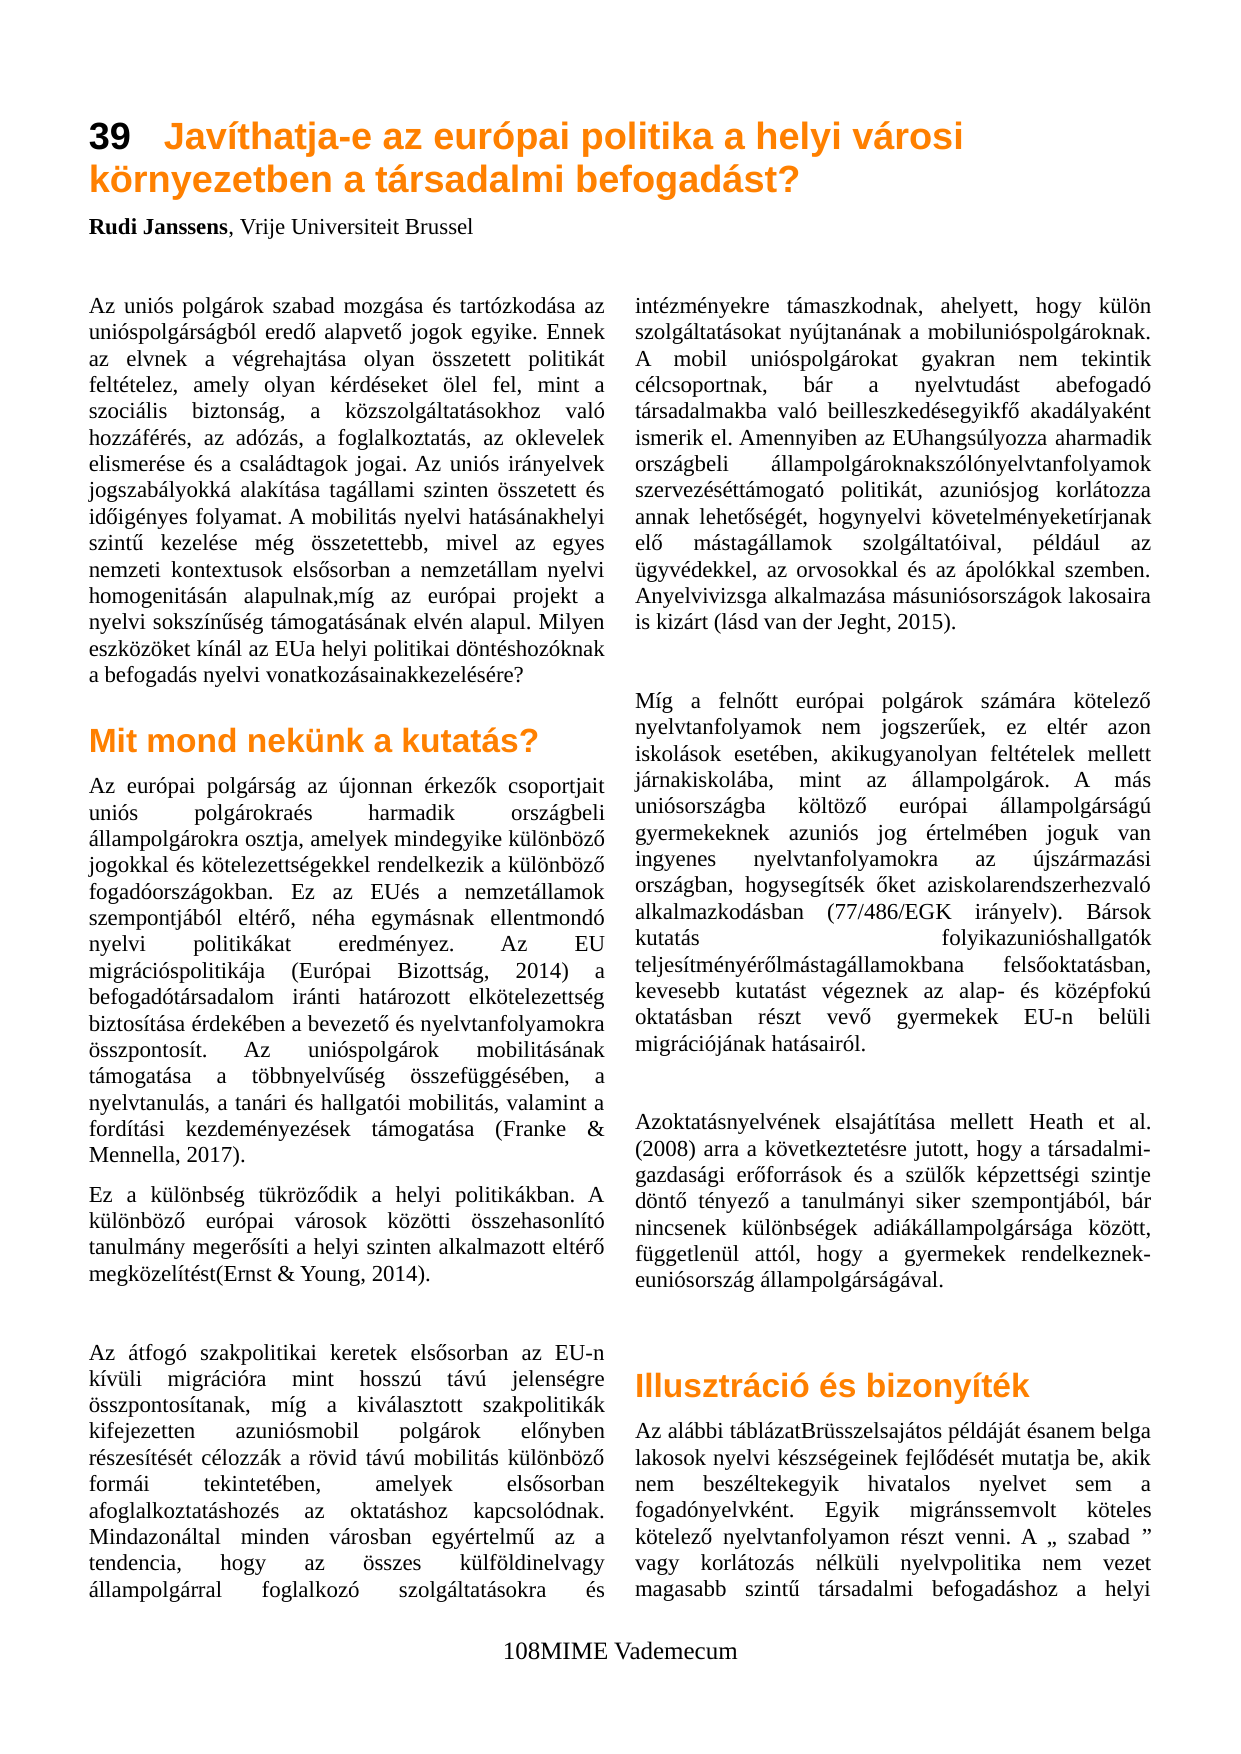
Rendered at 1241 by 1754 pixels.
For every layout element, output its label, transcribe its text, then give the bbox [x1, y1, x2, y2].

text intézményekre támaszkodnak, ahelyett, hogy külön szolgáltatásokat nyújtanának a mobilunióspolgároknak. A mobil unióspolgárokat gyakran nem tekintik célcsoportnak, bár a nyelvtudást abefogadó társadalmakba való beilleszkedésegyikfő akadályaként ismerik el. Amennyiben az EUhangsúlyozza aharmadik országbeli állampolgároknakszólónyelvtanfolyamok szervezéséttámogató politikát, azuniósjog korlátozza annak lehetőségét, hogynyelvi követelményeketírjanak elő mástagállamok szolgáltatóival, például az ügyvédekkel, az orvosokkal és az ápolókkal szemben. Anyelvivizsga alkalmazása másuniósországok lakosaira is kizárt (lásd van der Jeght, 2015). [635, 292, 1152, 635]
text Az európai polgárság az újonnan érkezők csoportjait uniós polgárokraés harmadik országbeli állampolgárokra osztja, amelyek mindegyike különböző jogokkal és kötelezettségekkel rendelkezik a különböző fogadóországokban. Ez az EUés a nemzetállamok szempontjából eltérő, néha egymásnak ellentmondó nyelvi politikákat eredményez. Az EU migrációspolitikája (Európai Bizottság, 2014) a befogadótársadalom iránti határozott elkötelezettség biztosítása érdekében a bevezető és nyelvtanfolyamokra összpontosít. Az unióspolgárok mobilitásának támogatása a többnyelvűség összefüggésében, a nyelvtanulás, a tanári és hallgatói mobilitás, valamint a fordítási kezdeményezések támogatása (Franke & Mennella, 2017). [88, 772, 605, 1168]
text Az uniós polgárok szabad mozgása és tartózkodása az unióspolgárságból eredő alapvető jogok egyike. Ennek az elvnek a végrehajtása olyan összetett politikát feltételez, amely olyan kérdéseket ölel fel, mint a szociális biztonság, a közszolgáltatásokhoz való hozzáférés, az adózás, a foglalkoztatás, az oklevelek elismerése és a családtagok jogai. Az uniós irányelvek jogszabályokká alakítása tagállami szinten összetett és időigényes folyamat. A mobilitás nyelvi hatásánakhelyi szintű kezelése még összetettebb, mivel az egyes nemzeti kontextusok elsősorban a nemzetállam nyelvi homogenitásán alapulnak,míg az európai projekt a nyelvi sokszínűség támogatásának elvén alapul. Milyen eszközöket kínál az EUa helyi politikai döntéshozóknak a befogadás nyelvi vonatkozásainakkezelésére? [88, 292, 605, 687]
text Ez a különbség tükröződik a helyi politikákban. A különböző európai városok közötti összehasonlító tanulmány megerősíti a helyi szinten alkalmazott eltérő megközelítést(Ernst & Young, 2014). [88, 1181, 605, 1286]
text Az átfogó szakpolitikai keretek elsősorban az EU-n kívüli migrációra mint hosszú távú jelenségre összpontosítanak, míg a kiválasztott szakpolitikák kifejezetten azuniósmobil polgárok előnyben részesítését célozzák a rövid távú mobilitás különböző formái tekintetében, amelyek elsősorban afoglalkoztatáshozés az oktatáshoz kapcsolódnak. Mindazonáltal minden városban egyértelmű az a tendencia, hogy az összes külföldinelvagy állampolgárral foglalkozó szolgáltatásokra és [88, 1338, 605, 1602]
text Míg a felnőtt európai polgárok számára kötelező nyelvtanfolyamok nem jogszerűek, ez eltér azon iskolások esetében, akikugyanolyan feltételek mellett járnakiskolába, mint az állampolgárok. A más uniósországba költöző európai állampolgárságú gyermekeknek azuniós jog értelmében joguk van ingyenes nyelvtanfolyamokra az újszármazási országban, hogysegítsék őket aziskolarendszerhezvaló alkalmazkodásban (77/486/EGK irányelv). Bársok kutatás folyikazunióshallgatók teljesítményérőlmástagállamokbana felsőoktatásban, kevesebb kutatást végeznek az alap- és középfokú oktatásban részt vevő gyermekek EU-n belüli migrációjának hatásairól. [635, 687, 1152, 1056]
text Azoktatásnyelvének elsajátítása mellett Heath et al. (2008) arra a következtetésre jutott, hogy a társadalmi-gazdasági erőforrások és a szülők képzettségi szintje döntő tényező a tanulmányi siker szempontjából, bár nincsenek különbségek adiákállampolgársága között, függetlenül attól, hogy a gyermekek rendelkeznek-euniósország állampolgárságával. [635, 1108, 1152, 1293]
subtitle Illusztráció és bizonyíték [635, 1366, 1152, 1405]
subtitle Mit mond nekünk a kutatás? [88, 721, 605, 760]
text Az alábbi táblázatBrüsszelsajátos példáját ésanem belga lakosok nyelvi készségeinek fejlődését mutatja be, akik nem beszéltekegyik hivatalos nyelvet sem a fogadónyelvként. Egyik migránssemvolt köteles kötelező nyelvtanfolyamon részt venni. A „ szabad ” vagy korlátozás nélküli nyelvpolitika nem vezet magasabb szintű társadalmi befogadáshoz a helyi [635, 1417, 1152, 1602]
text Rudi Janssens, Vrije Universiteit Brussel [88, 213, 1152, 240]
subtitle Javíthatja-e az európai politika a helyi városi környezetben a társadalmi befogadást? [88, 113, 1152, 201]
